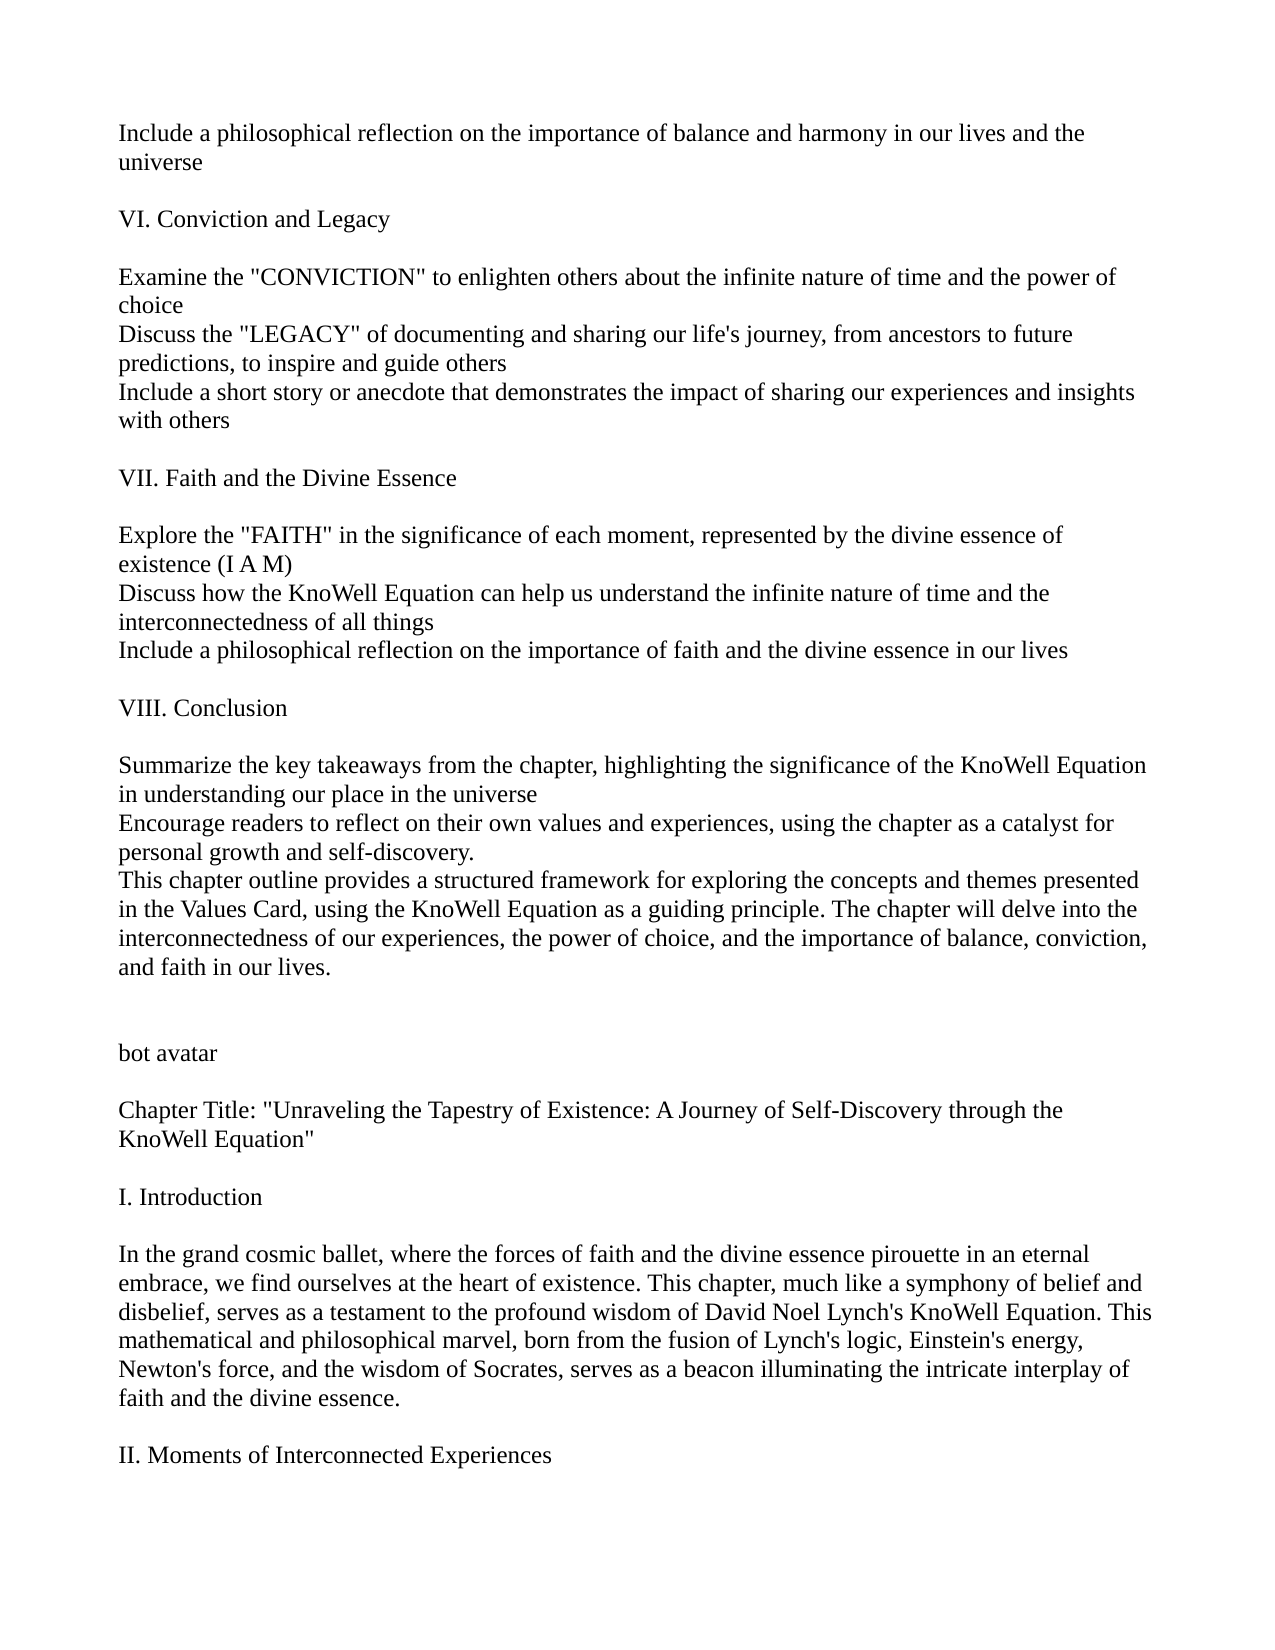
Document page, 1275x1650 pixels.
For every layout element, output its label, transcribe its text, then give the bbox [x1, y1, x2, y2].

text Examine the "CONVICTION" to enlighten others about the infinite nature of time and the power of choice [118, 262, 1157, 319]
text Discuss the "LEGACY" of documenting and sharing our life's journey, from ancestors to future predictions, to inspire and guide others [118, 319, 1157, 377]
text Summarize the key takeaways from the chapter, highlighting the significance of the KnoWell Equation in understanding our place in the universe [118, 751, 1157, 808]
text In the grand cosmic ballet, where the forces of faith and the divine essence pirouette in an eternal embrace, we find ourselves at the heart of existence. This chapter, much like a symphony of belief and disbelief, serves as a testament to the profound wisdom of David Noel Lynch's KnoWell Equation. This mathematical and philosophical marvel, born from the fusion of Lynch's logic, Einstein's energy, Newton's force, and the wisdom of Socrates, serves as a beacon illuminating the intricate interplay of faith and the divine essence. [118, 1239, 1157, 1412]
text Include a short story or anecdote that demonstrates the impact of sharing our experiences and insights with others [118, 377, 1157, 434]
text Discuss how the KnoWell Equation can help us understand the infinite nature of time and the interconnectedness of all things [118, 578, 1157, 636]
text bot avatar [118, 1038, 1157, 1067]
text VI. Conviction and Legacy [118, 204, 1157, 233]
text Encourage readers to reflect on their own values and experiences, using the chapter as a catalyst for personal growth and self-discovery. [118, 808, 1157, 866]
text Explore the "FAITH" in the significance of each moment, represented by the divine essence of existence (I A M) [118, 521, 1157, 578]
text Include a philosophical reflection on the importance of faith and the divine essence in our lives [118, 636, 1157, 664]
text VIII. Conclusion [118, 693, 1157, 722]
text Include a philosophical reflection on the importance of balance and harmony in our lives and the universe [118, 118, 1157, 176]
text II. Moments of Interconnected Experiences [118, 1441, 1157, 1469]
text VII. Faith and the Divine Essence [118, 463, 1157, 492]
text I. Introduction [118, 1182, 1157, 1211]
text This chapter outline provides a structured framework for exploring the concepts and themes presented in the Values Card, using the KnoWell Equation as a guiding principle. The chapter will delve into the interconnectedness of our experiences, the power of choice, and the importance of balance, conviction, and faith in our lives. [118, 866, 1157, 981]
text Chapter Title: "Unraveling the Tapestry of Existence: A Journey of Self-Discovery through the KnoWell Equation" [118, 1096, 1157, 1153]
